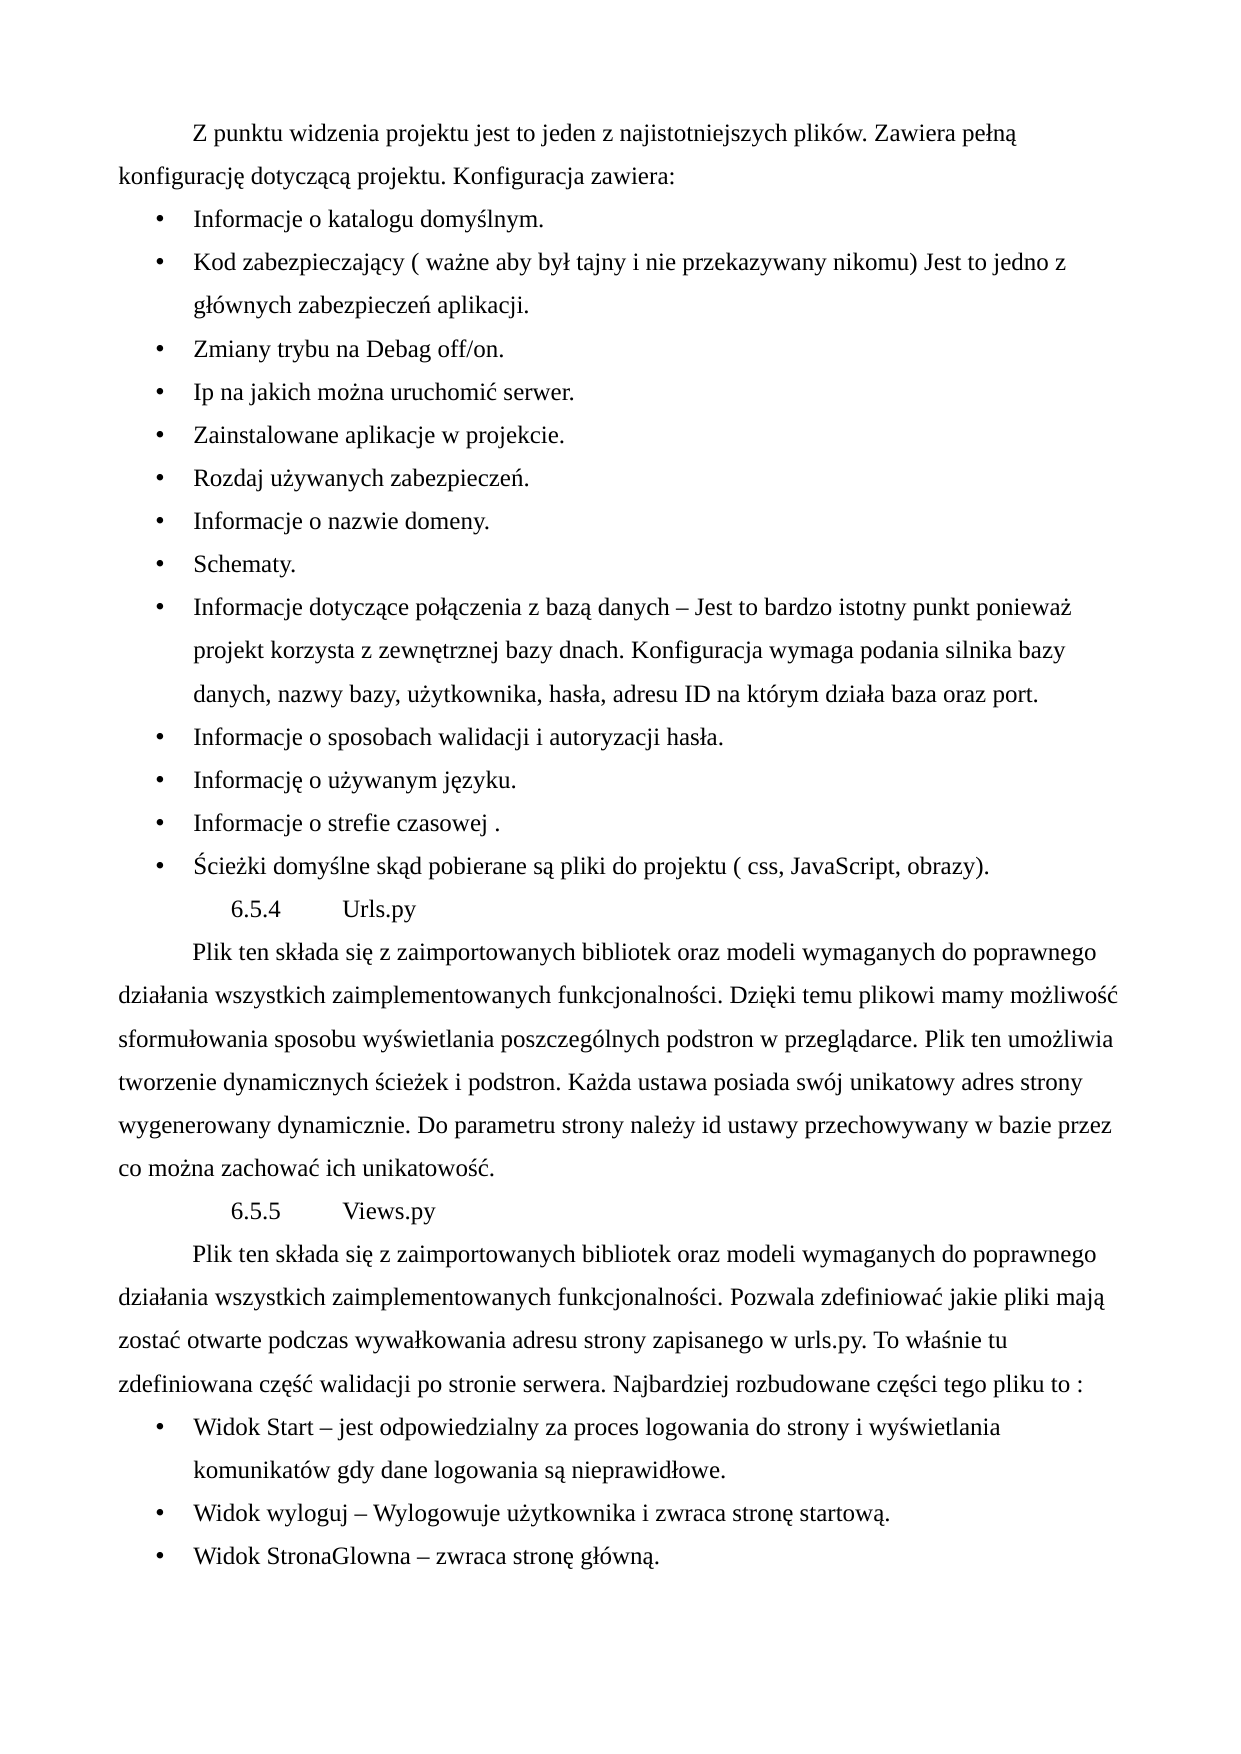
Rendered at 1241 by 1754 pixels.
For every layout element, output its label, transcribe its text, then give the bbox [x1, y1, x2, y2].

list Widok wyloguj – Wylogowuje użytkownika i zwraca stronę startową. [156, 1498, 1122, 1527]
text Plik ten składa się z zaimportowanych bibliotek oraz modeli wymaganych do poprawnego działania wszystkich zaimplementowanych funkcjonalności. Dzięki temu plikowi mamy możliwość sformułowania sposobu wyświetlania poszczególnych podstron w przeglądarce. Plik ten umożliwia tworzenie dynamicznych ścieżek i podstron. Każda ustawa posiada swój unikatowy adres strony wygenerowany dynamicznie. Do parametru strony należy id ustawy przechowywany w bazie przez co można zachować ich unikatowość. [118, 937, 1122, 1182]
list Informacje o sposobach walidacji i autoryzacji hasła. [156, 722, 1122, 751]
list Informacje o strefie czasowej . [156, 808, 1122, 837]
list Rozdaj używanych zabezpieczeń. [156, 463, 1122, 492]
list Informacje dotyczące połączenia z bazą danych – Jest to bardzo istotny punkt ponieważ projekt korzysta z zewnętrznej bazy dnach. Konfiguracja wymaga podania silnika bazy danych, nazwy bazy, użytkownika, hasła, adresu ID na którym działa baza oraz port. [156, 592, 1122, 707]
list Widok StronaGlowna – zwraca stronę główną. [156, 1541, 1122, 1570]
list Kod zabezpieczający ( ważne aby był tajny i nie przekazywany nikomu) Jest to jedno z głównych zabezpieczeń aplikacji. [156, 247, 1122, 319]
list Schematy. [156, 549, 1122, 578]
text Plik ten składa się z zaimportowanych bibliotek oraz modeli wymaganych do poprawnego działania wszystkich zaimplementowanych funkcjonalności. Pozwala zdefiniować jakie pliki mają zostać otwarte podczas wywałkowania adresu strony zapisanego w urls.py. To właśnie tu zdefiniowana część walidacji po stronie serwera. Najbardziej rozbudowane części tego pliku to : [118, 1239, 1122, 1397]
list Widok Start – jest odpowiedzialny za proces logowania do strony i wyświetlania komunikatów gdy dane logowania są nieprawidłowe. [156, 1412, 1122, 1484]
list Views.py [231, 1196, 1122, 1225]
list Ip na jakich można uruchomić serwer. [156, 377, 1122, 406]
list Zainstalowane aplikacje w projekcie. [156, 420, 1122, 449]
text Z punktu widzenia projektu jest to jeden z najistotniejszych plików. Zawiera pełną konfigurację dotyczącą projektu. Konfiguracja zawiera: [118, 118, 1122, 190]
list Zmiany trybu na Debag off/on. [156, 334, 1122, 362]
list Urls.py [231, 894, 1122, 923]
list Ścieżki domyślne skąd pobierane są pliki do projektu ( css, JavaScript, obrazy). [156, 851, 1122, 880]
list Informacje o nazwie domeny. [156, 506, 1122, 535]
list Informację o używanym języku. [156, 765, 1122, 794]
list Informacje o katalogu domyślnym. [156, 204, 1122, 233]
